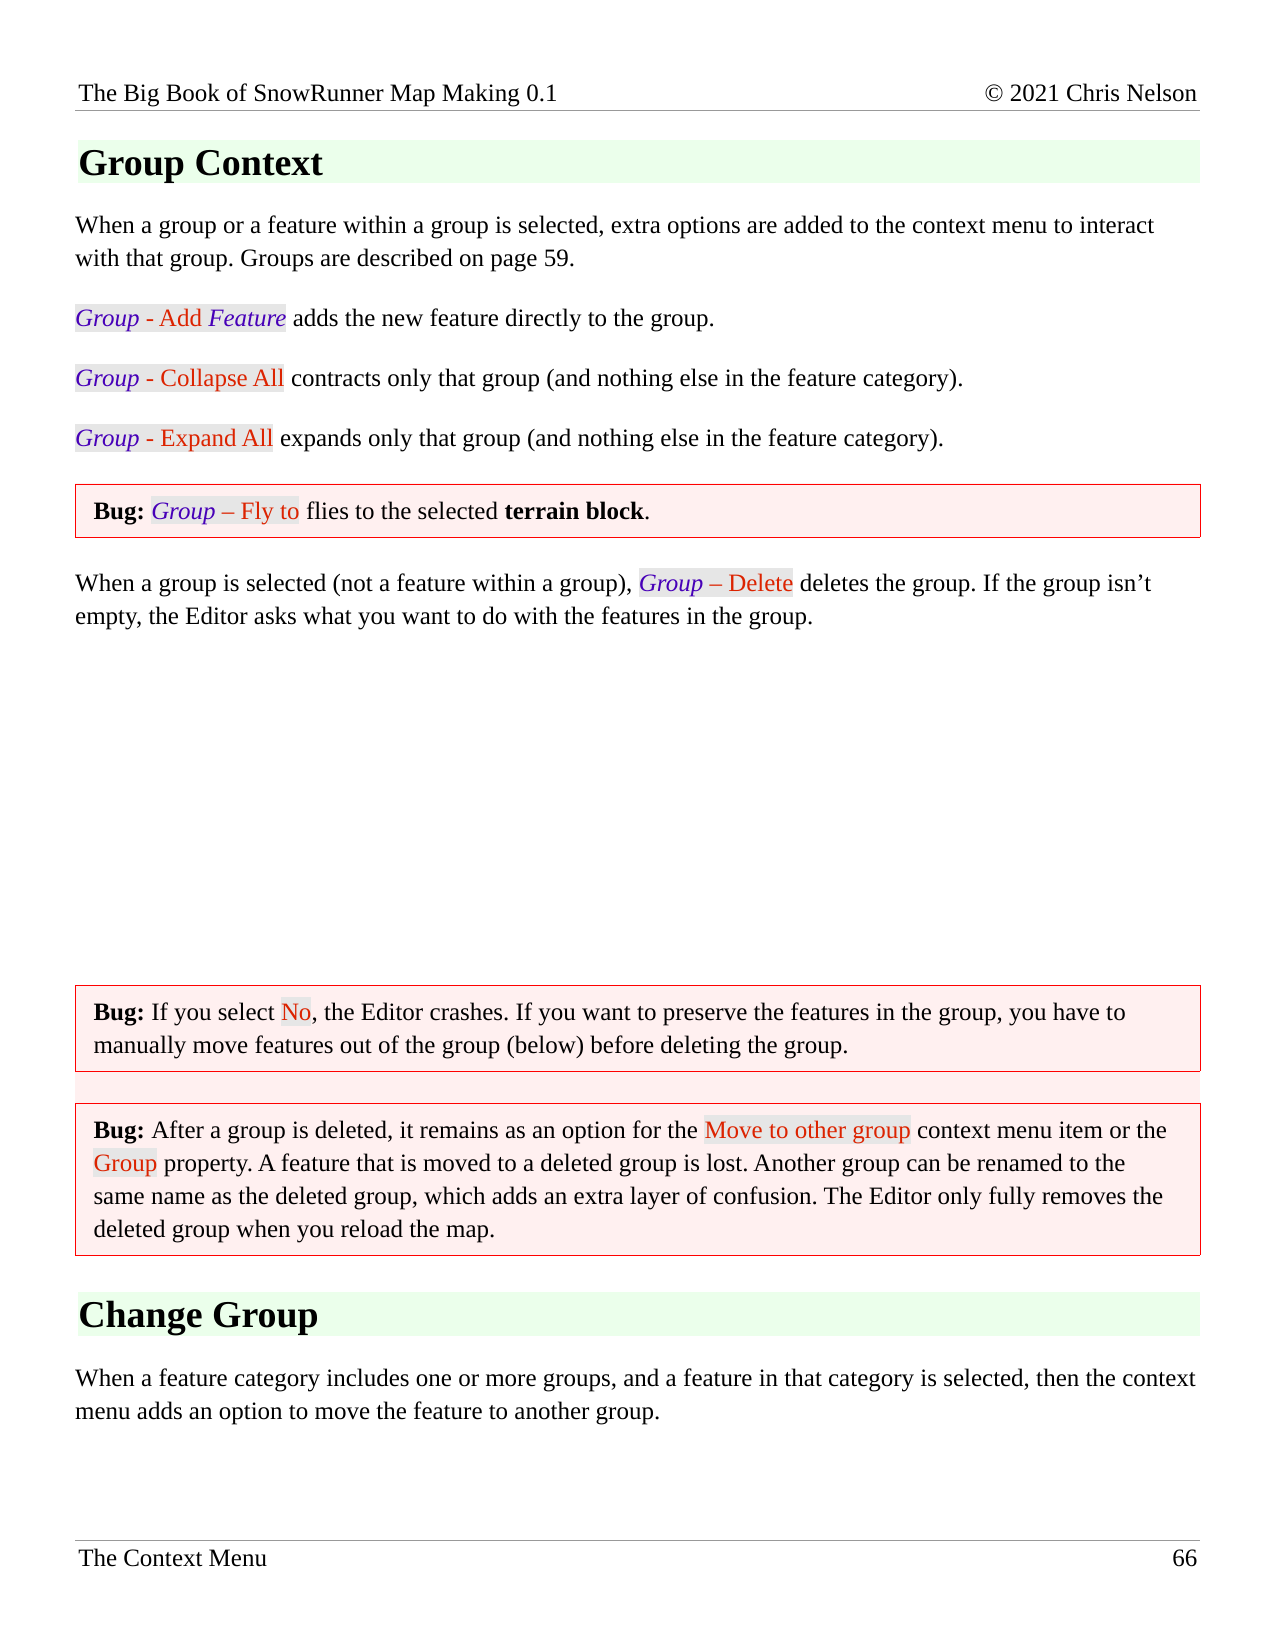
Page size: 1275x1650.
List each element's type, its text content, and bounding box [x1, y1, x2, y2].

text When a feature category includes one or more groups, and a feature in that category is selected, then the context menu adds an option to move the feature to another group. [75, 1363, 1200, 1425]
subtitle Group Context [78, 140, 1200, 183]
text Group - Add Feature adds the new feature directly to the group. [75, 303, 1200, 332]
list Group – Fly to flies to the selected terrain block. [76, 485, 1200, 537]
text Group - Expand All expands only that group (and nothing else in the feature category). [75, 423, 1200, 452]
text Group - Collapse All contracts only that group (and nothing else in the feature category). [75, 363, 1200, 392]
list If you select No, the Editor crashes. If you want to preserve the features in the group, you have to manually move features out of the group (below) before deleting the group. [76, 986, 1200, 1071]
list After a group is deleted, it remains as an option for the Move to other group context menu item or the Group property. A feature that is moved to a deleted group is lost. Another group can be renamed to the same name as the deleted group, which adds an extra layer of confusion. The Editor only fully removes the deleted group when you reload the map. [76, 1104, 1200, 1255]
subtitle Change Group [78, 1292, 1200, 1336]
text When a group or a feature within a group is selected, extra options are added to the context menu to interact with that group. Groups are described on page 59. [75, 211, 1200, 272]
text When a group is selected (not a feature within a group), Group – Delete deletes the group. If the group isn’t empty, the Editor asks what you want to do with the features in the group. [75, 568, 1200, 630]
